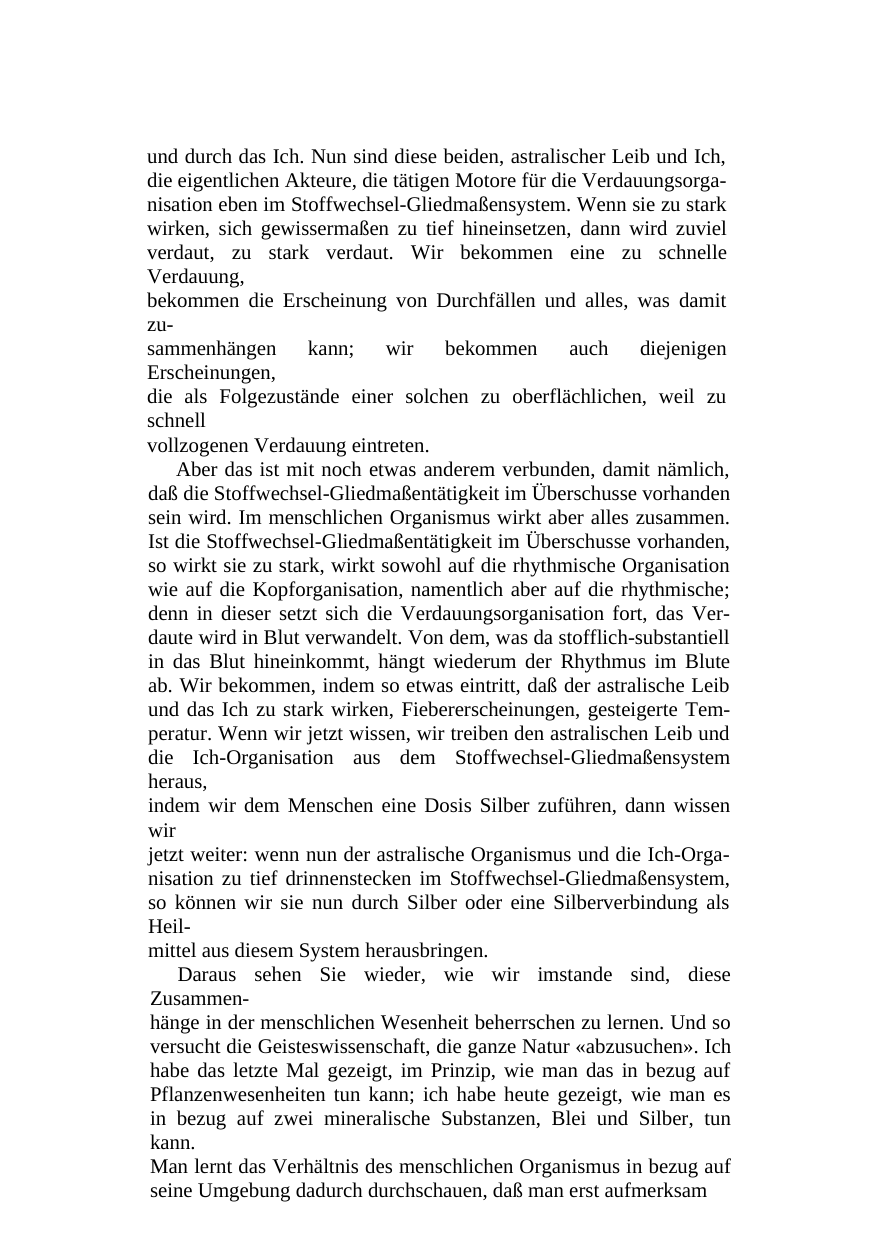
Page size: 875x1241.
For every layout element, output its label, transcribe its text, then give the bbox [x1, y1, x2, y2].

text Daraus sehen Sie wieder, wie wir imstande sind, diese Zusammen- hänge in der menschlichen Wesenheit beherrschen zu lernen. Und so versucht die Geisteswissenschaft, die ganze Natur «abzusuchen». Ich habe das letzte Mal gezeigt, im Prinzip, wie man das in bezug auf Pflanzenwesenheiten tun kann; ich habe heute gezeigt, wie man es in bezug auf zwei mineralische Substanzen, Blei und Silber, tun kann. Man lernt das Verhältnis des menschlichen Organismus in bezug auf seine Umgebung dadurch durchschauen, daß man erst aufmerksam [150, 962, 732, 1202]
text und durch das Ich. Nun sind diese beiden, astralischer Leib und Ich, die eigentlichen Akteure, die tätigen Motore für die Verdauungsorga- nisation eben im Stoffwechsel-Gliedmaßensystem. Wenn sie zu stark wirken, sich gewissermaßen zu tief hineinsetzen, dann wird zuviel verdaut, zu stark verdaut. Wir bekommen eine zu schnelle Verdauung, bekommen die Erscheinung von Durchfällen und alles, was damit zu- sammenhängen kann; wir bekommen auch diejenigen Erscheinungen, die als Folgezustände einer solchen zu oberflächlichen, weil zu schnell vollzogenen Verdauung eintreten. [147, 144, 727, 457]
text Aber das ist mit noch etwas anderem verbunden, damit nämlich, daß die Stoffwechsel-Gliedmaßentätigkeit im Überschusse vorhanden sein wird. Im menschlichen Organismus wirkt aber alles zusammen. Ist die Stoffwechsel-Gliedmaßentätigkeit im Überschusse vorhanden, so wirkt sie zu stark, wirkt sowohl auf die rhythmische Organisation wie auf die Kopforganisation, namentlich aber auf die rhythmische; denn in dieser setzt sich die Verdauungsorganisation fort, das Ver- daute wird in Blut verwandelt. Von dem, was da stofflich-substantiell in das Blut hineinkommt, hängt wiederum der Rhythmus im Blute ab. Wir bekommen, indem so etwas eintritt, daß der astralische Leib und das Ich zu stark wirken, Fiebererscheinungen, gesteigerte Tem- peratur. Wenn wir jetzt wissen, wir treiben den astralischen Leib und die Ich-Organisation aus dem Stoffwechsel-Gliedmaßensystem heraus, indem wir dem Menschen eine Dosis Silber zuführen, dann wissen wir jetzt weiter: wenn nun der astralische Organismus und die Ich-Orga- nisation zu tief drinnenstecken im Stoffwechsel-Gliedmaßensystem, so können wir sie nun durch Silber oder eine Silberverbindung als Heil- mittel aus diesem System herausbringen. [148, 457, 731, 962]
